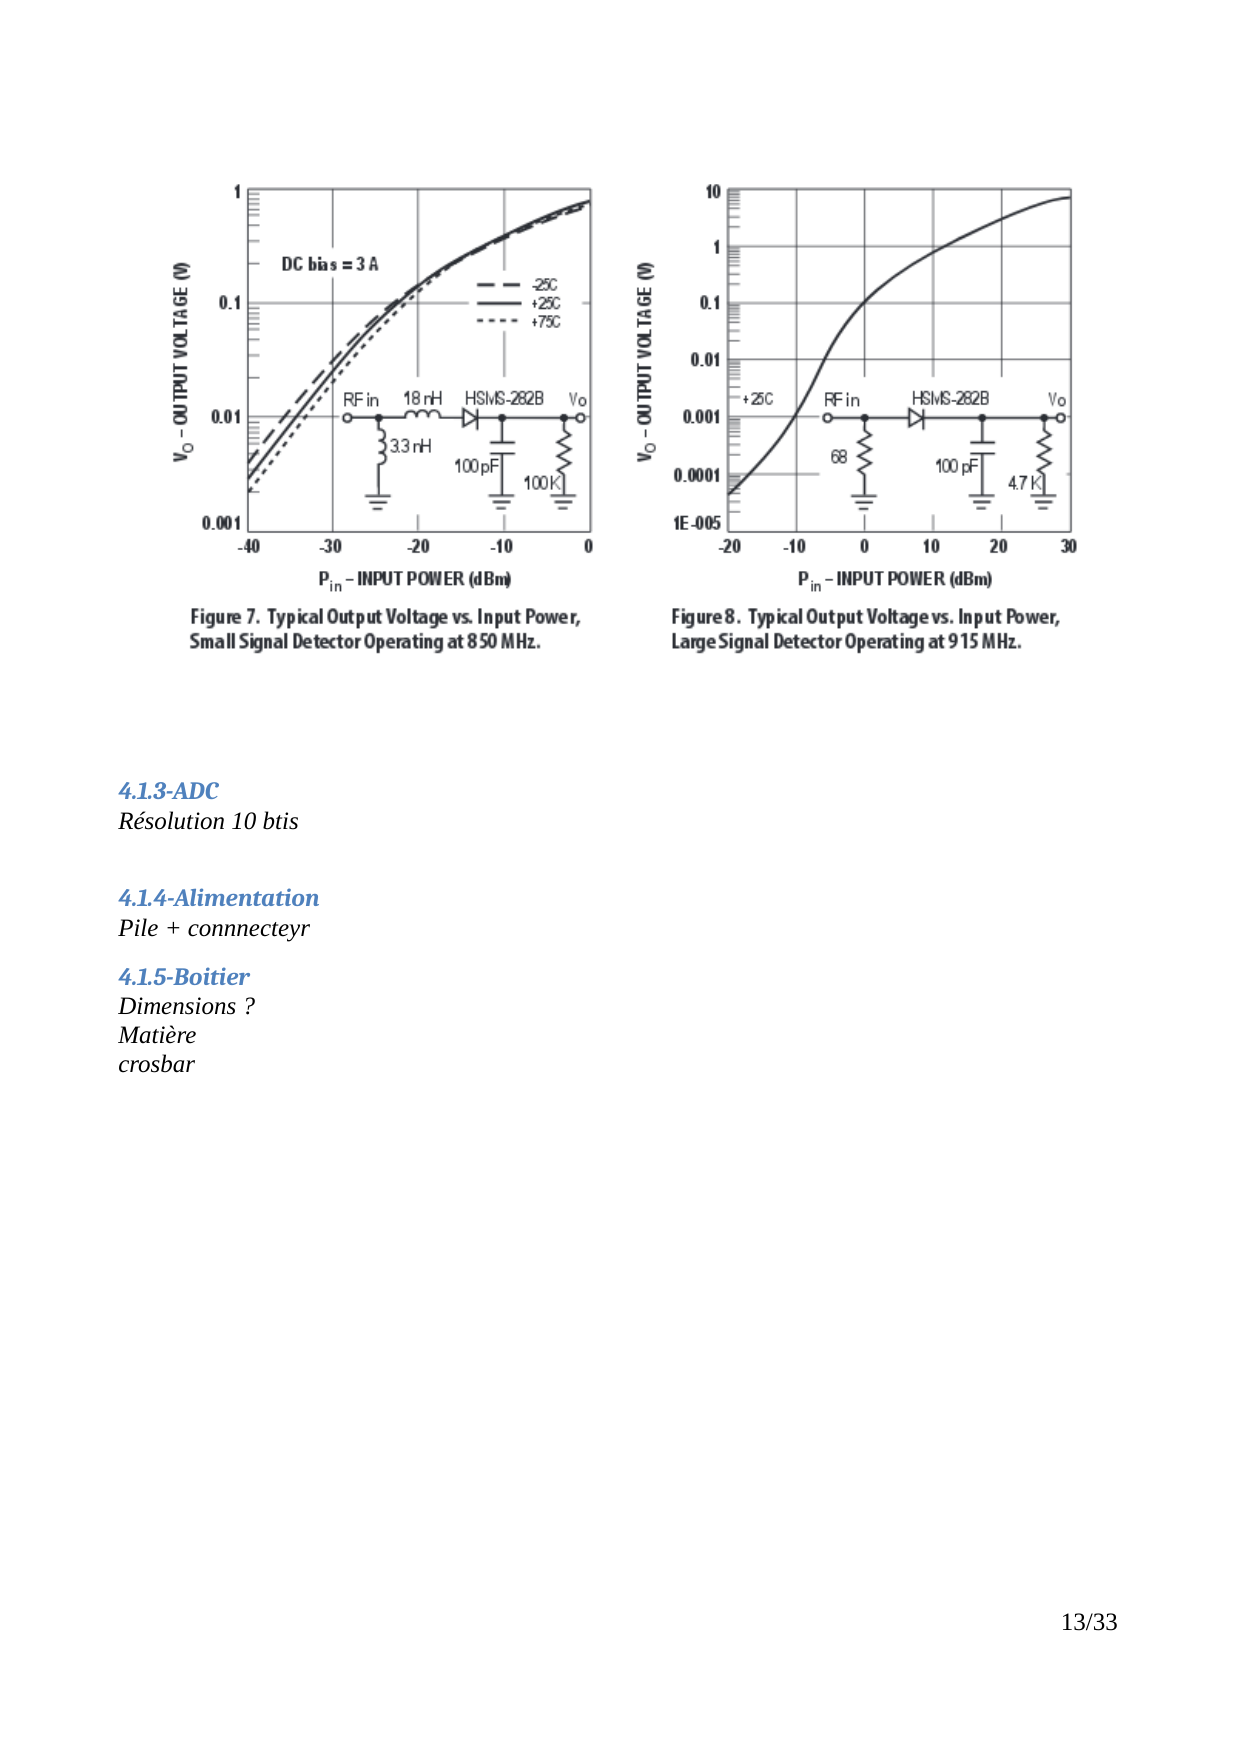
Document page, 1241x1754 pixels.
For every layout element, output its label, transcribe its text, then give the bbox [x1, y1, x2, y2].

text Pile + connnecteyr [118, 913, 1122, 942]
subtitle 4.1.4-Alimentation [118, 884, 1122, 913]
subtitle 4.1.5-Boitier [118, 963, 1122, 991]
picture [118, 146, 1123, 678]
text Résolution 10 btis [118, 806, 1122, 835]
text Matière [118, 1020, 1122, 1049]
text crosbar [118, 1049, 1122, 1078]
text Dimensions ? [118, 991, 1122, 1020]
subtitle 4.1.3-ADC [118, 777, 1122, 806]
